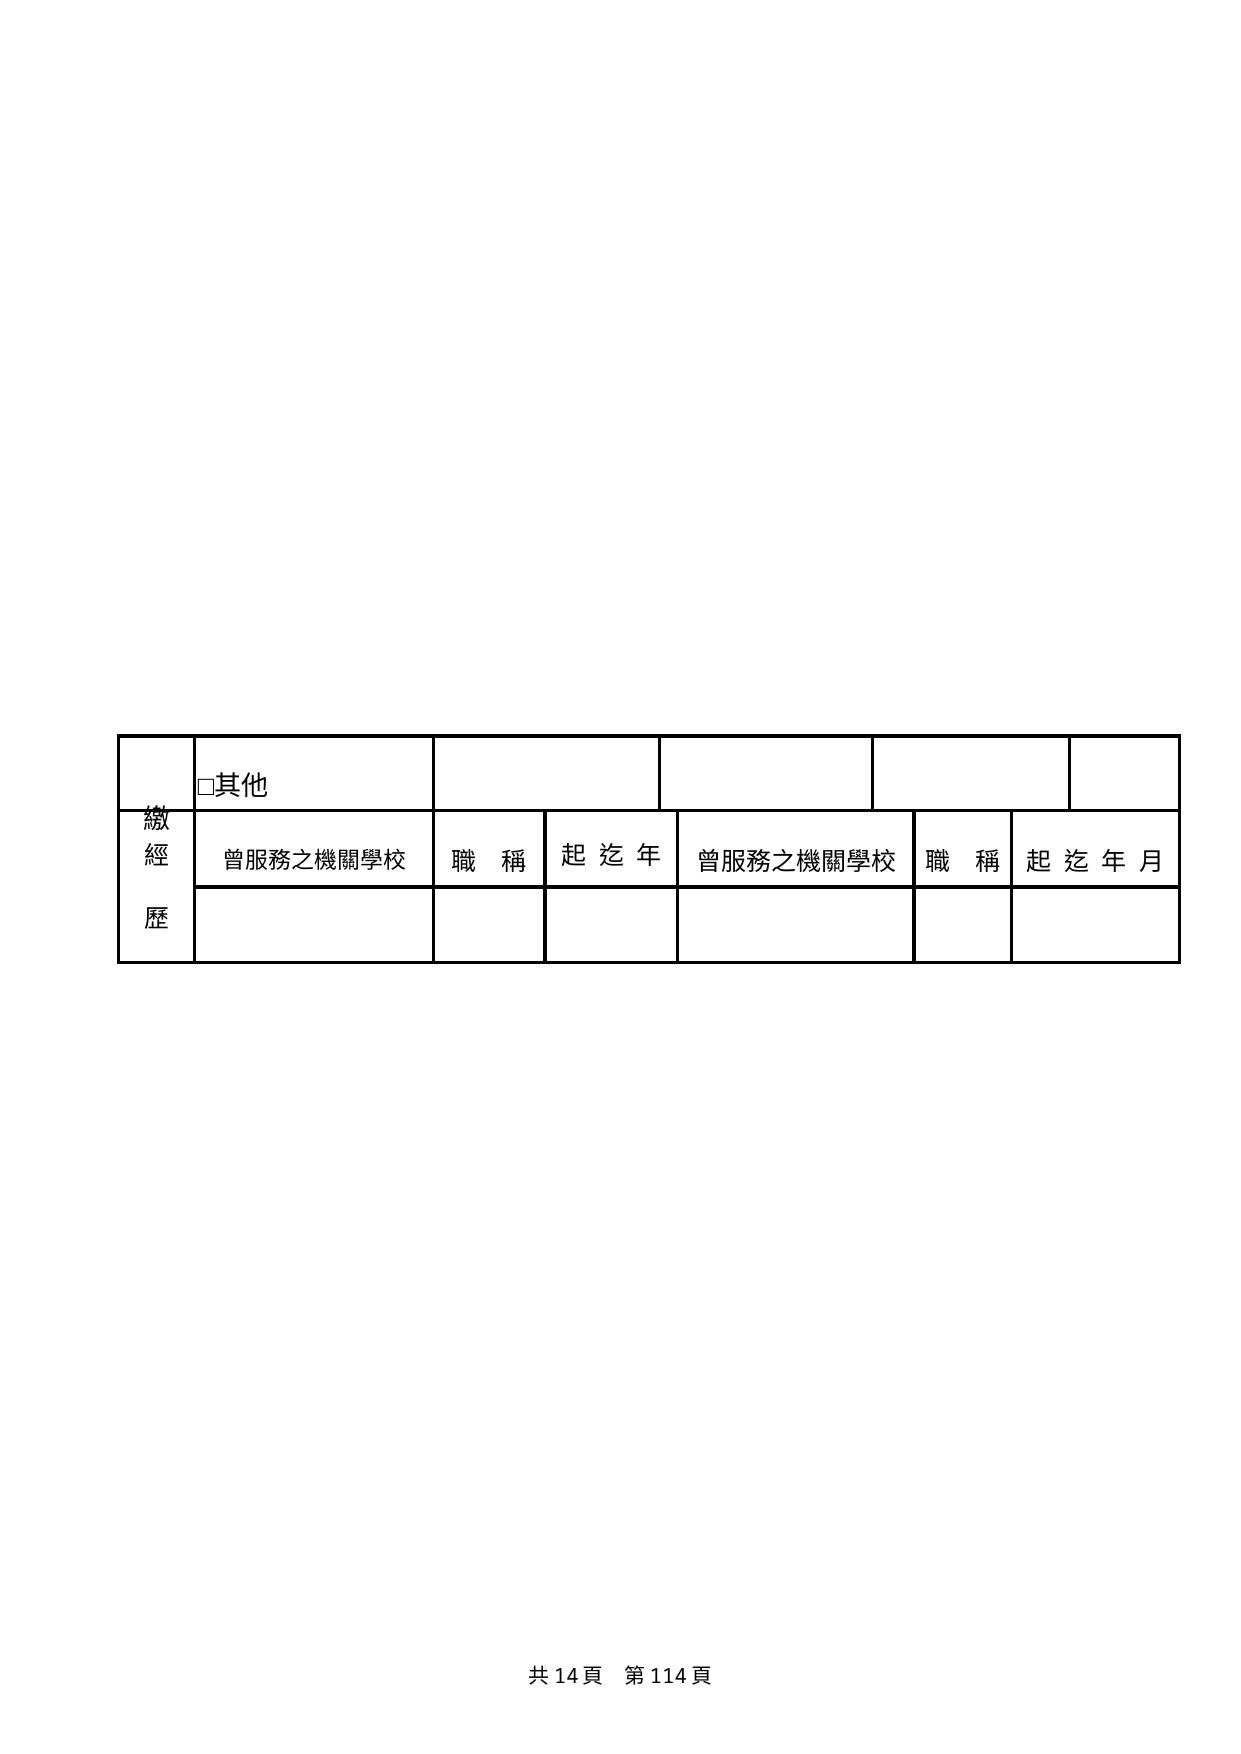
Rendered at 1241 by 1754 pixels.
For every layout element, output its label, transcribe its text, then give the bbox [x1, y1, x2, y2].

table_cell 職 稱 [916, 812, 1010, 885]
table_cell [435, 738, 658, 809]
table_cell 職 稱 [435, 812, 543, 885]
table_cell [196, 889, 432, 961]
table_cell □其他 [196, 738, 432, 809]
table_cell [679, 889, 912, 961]
table_cell [1071, 738, 1178, 809]
table_cell [874, 738, 1068, 809]
table_cell 起 迄 年 月 [1013, 812, 1178, 885]
table_cell 起 迄 年 月 [547, 812, 676, 885]
table_cell [916, 889, 1010, 961]
table_cell 經 歷 [120, 812, 193, 961]
table_cell [547, 889, 676, 961]
table_cell [661, 738, 871, 809]
table_cell 曾服務之機關學校 [196, 812, 432, 885]
table_cell 曾服務之機關學校 [679, 812, 912, 885]
table_cell [435, 889, 543, 961]
table_cell 應 繳 驗 證 件 [120, 738, 193, 809]
table_cell [1013, 889, 1178, 961]
